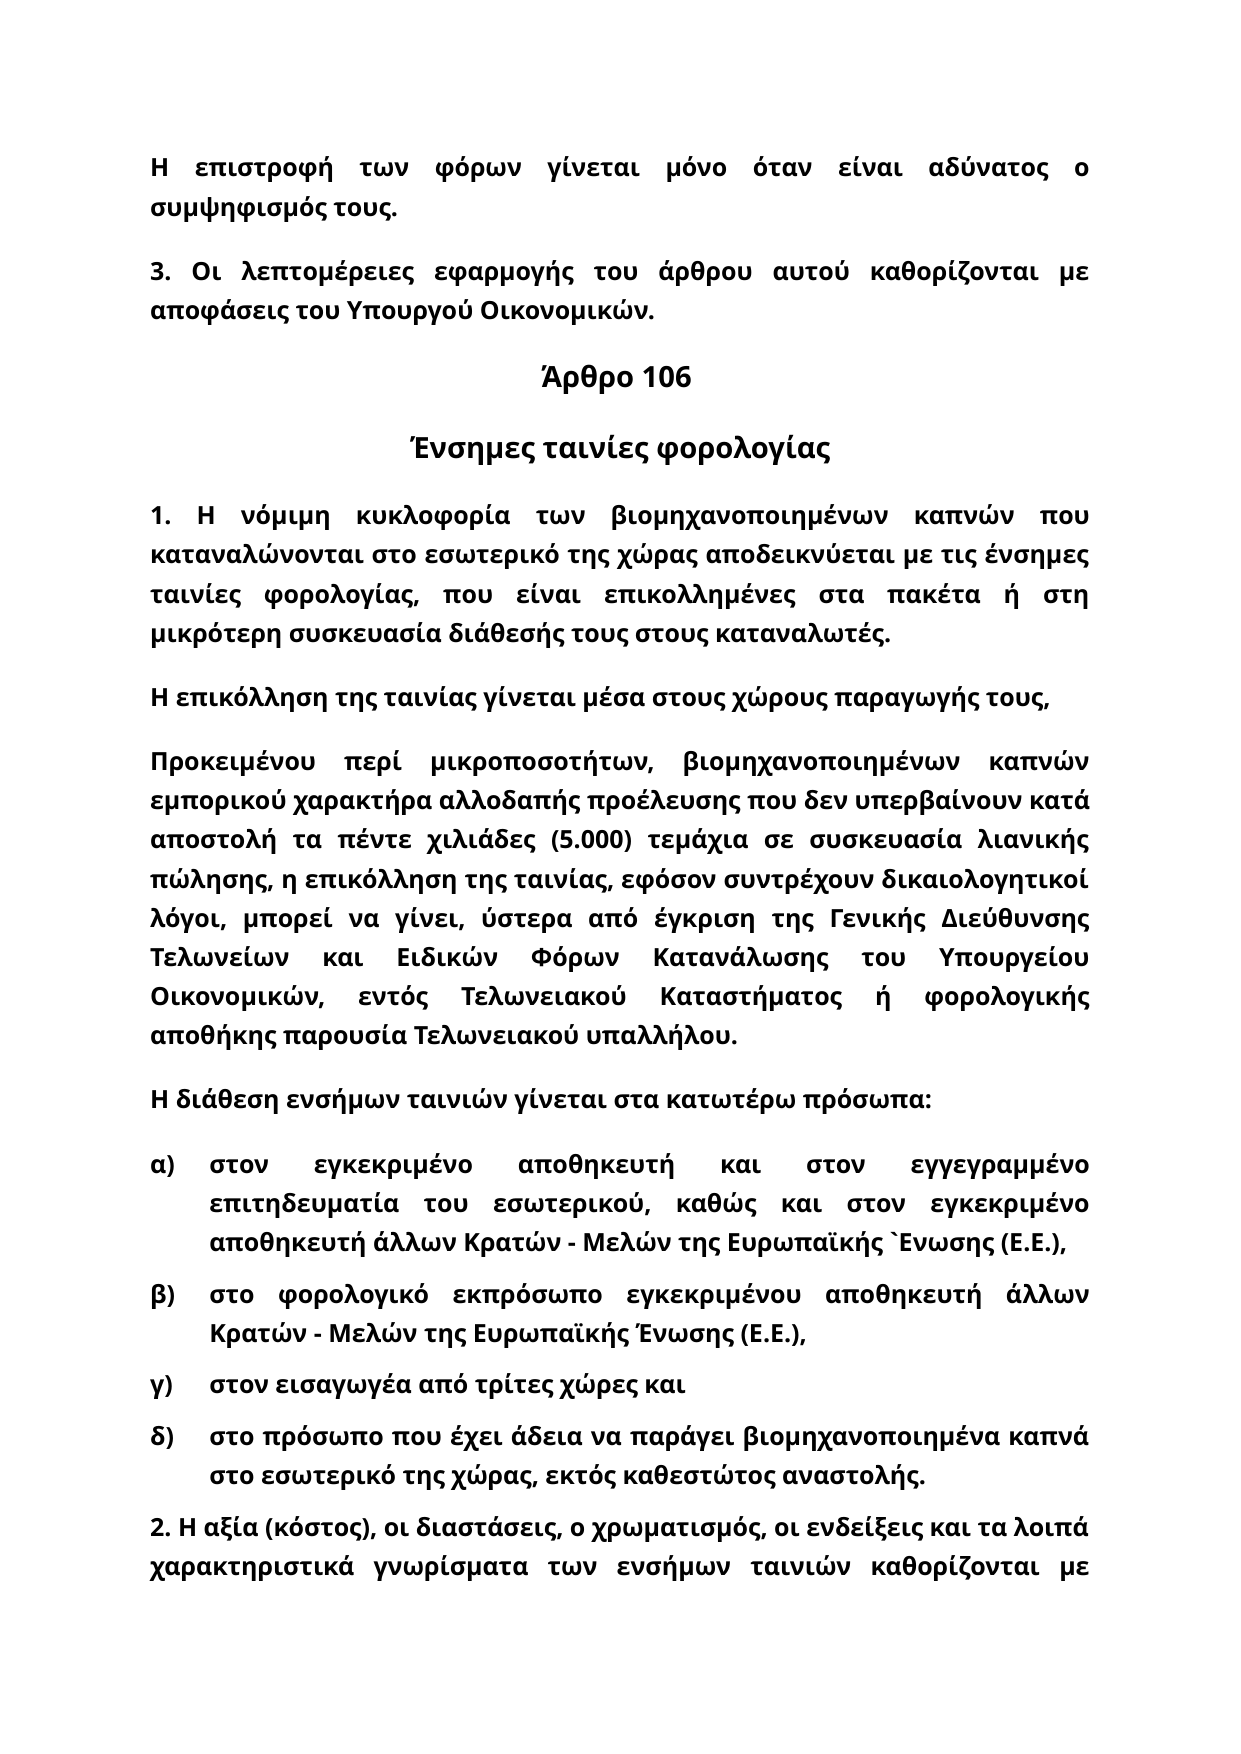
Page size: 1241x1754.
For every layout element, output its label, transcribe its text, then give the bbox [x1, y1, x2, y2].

list β) στο φορολογικό εκπρόσωπο εγκεκριμένου αποθηκευτή άλλων Κρατών - Μελών της Ευρωπαϊκής Ένωσης (Ε.Ε.), [150, 1276, 1090, 1349]
text 3. Οι λεπτομέρειες εφαρμογής του άρθρου αυτού καθορίζονται με αποφάσεις του Υπουργού Οικονομικών. [150, 253, 1090, 327]
text Η επιστροφή των φόρων γίνεται μόνο όταν είναι αδύνατος ο συμψηφισμός τους. [150, 150, 1090, 223]
list γ) στον εισαγωγέα από τρίτες χώρες και [150, 1367, 1090, 1401]
text Η επικόλληση της ταινίας γίνεται μέσα στους χώρους παραγωγής τους, [150, 679, 1090, 714]
subtitle Άρθρο 106 [150, 357, 1090, 396]
list δ) στο πρόσωπο που έχει άδεια να παράγει βιομηχανοποιημένα καπνά στο εσωτερικό της χώρας, εκτός καθεστώτος αναστολής. [150, 1419, 1090, 1492]
subtitle Ένσημες ταινίες φορολογίας [150, 427, 1090, 467]
text 1. Η νόμιμη κυκλοφορία των βιομηχανοποιημένων καπνών που καταναλώνονται στο εσωτερικό της χώρας αποδεικνύεται με τις ένσημες ταινίες φορολογίας, που είναι επικολλημένες στα πακέτα ή στη μικρότερη συσκευασία διάθεσής τους στους καταναλωτές. [150, 498, 1090, 649]
list α) στον εγκεκριμένο αποθηκευτή και στον εγγεγραμμένο επιτηδευματία του εσωτερικού, καθώς και στον εγκεκριμένο αποθηκευτή άλλων Κρατών - Μελών της Ευρωπαϊκής `Ενωσης (Ε.Ε.), [150, 1146, 1090, 1259]
text 2. Η αξία (κόστος), οι διαστάσεις, ο χρωματισμός, οι ενδείξεις και τα λοιπά χαρακτηριστικά γνωρίσματα των ενσήμων ταινιών καθορίζονται με [150, 1509, 1090, 1583]
text Προκειμένου περί μικροποσοτήτων, βιομηχανοποιημένων καπνών εμπορικού χαρακτήρα αλλοδαπής προέλευσης που δεν υπερβαίνουν κατά αποστολή τα πέντε χιλιάδες (5.000) τεμάχια σε συσκευασία λιανικής πώλησης, η επικόλληση της ταινίας, εφόσον συντρέχουν δικαιολογητικοί λόγοι, μπορεί να γίνει, ύστερα από έγκριση της Γενικής Διεύθυνσης Τελωνείων και Ειδικών Φόρων Κατανάλωσης του Υπουργείου Οικονομικών, εντός Τελωνειακού Καταστήματος ή φορολογικής αποθήκης παρουσία Τελωνειακού υπαλλήλου. [150, 744, 1090, 1052]
text Η διάθεση ενσήμων ταινιών γίνεται στα κατωτέρω πρόσωπα: [150, 1082, 1090, 1116]
